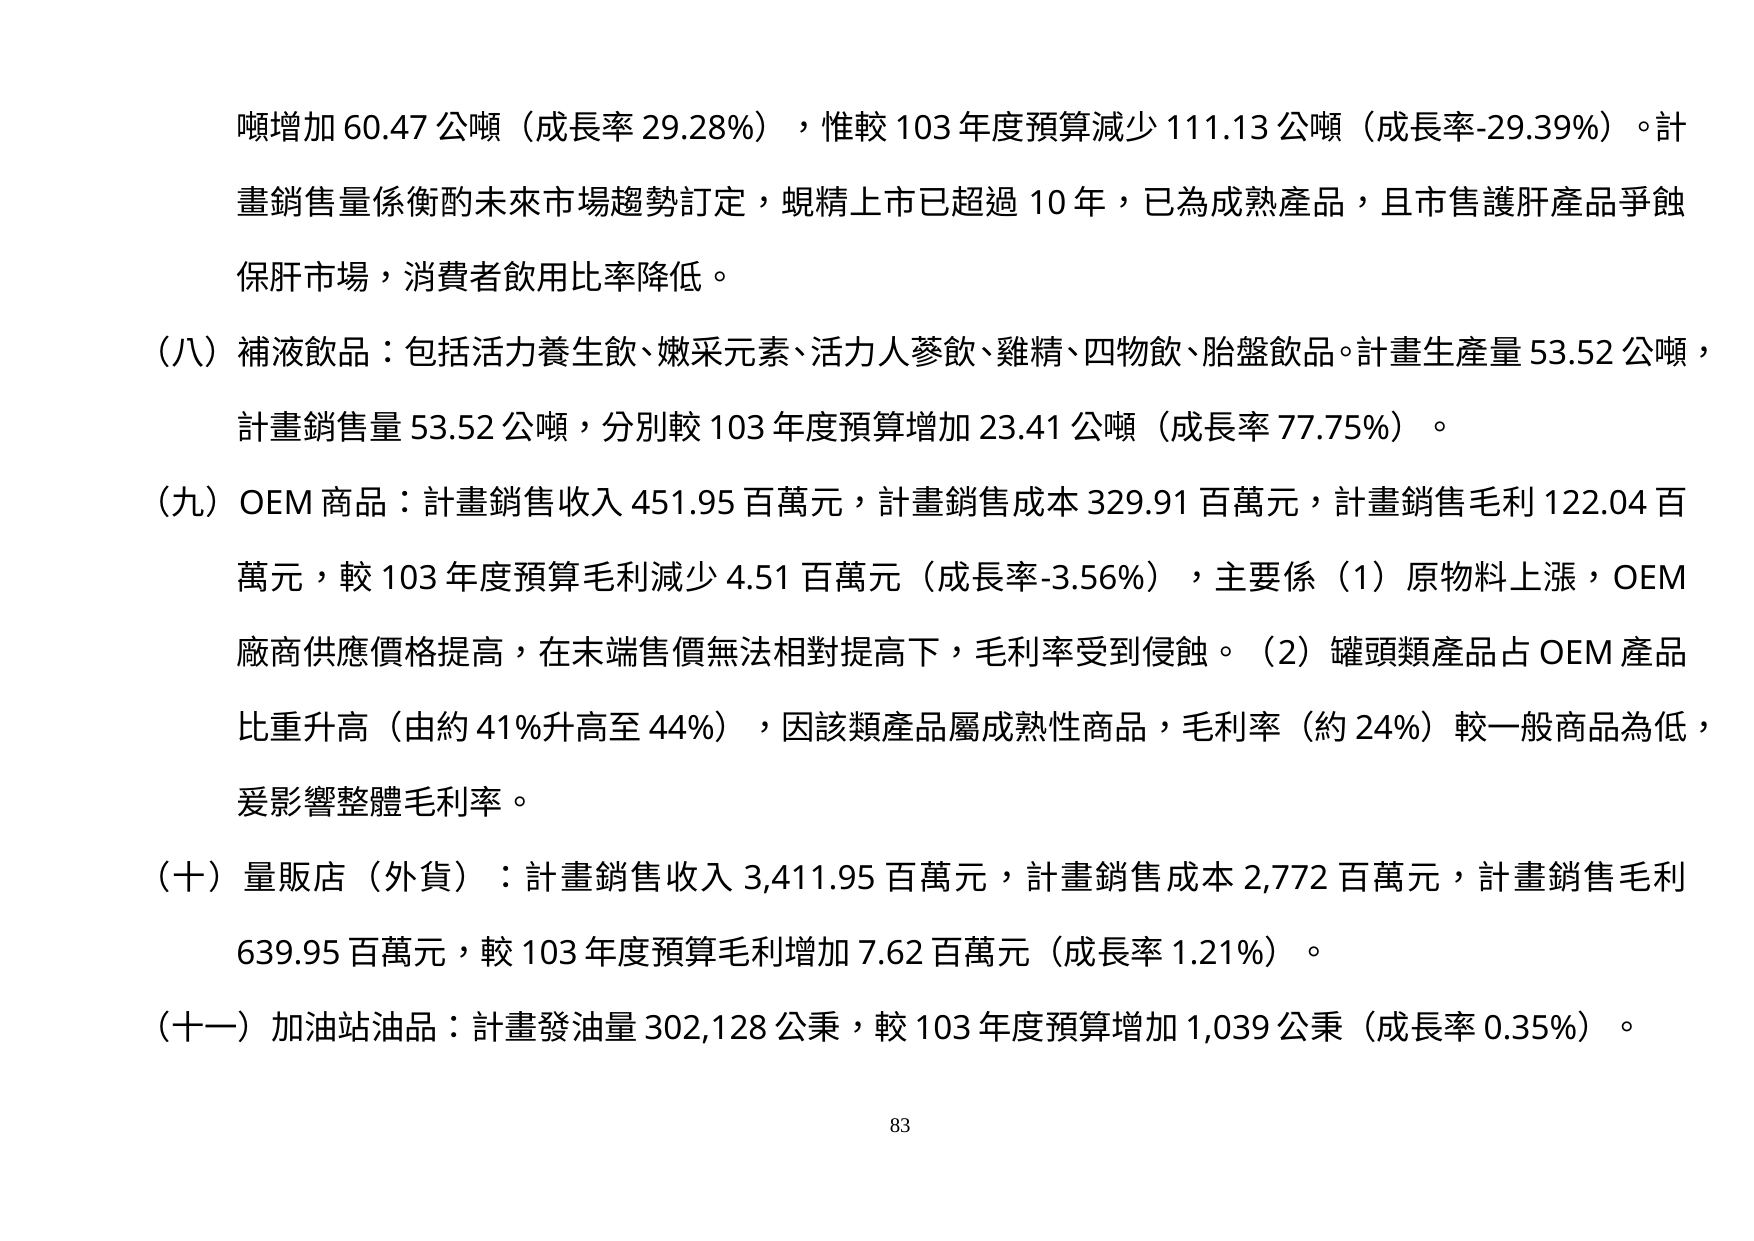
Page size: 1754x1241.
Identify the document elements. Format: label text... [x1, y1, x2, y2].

text （十一）加油站油品：計畫發油量302,128公秉，較103年度預算增加1,039公秉（成長率0.35%）。 [137, 987, 1687, 1062]
text 噸增加60.47公噸（成長率29.28%），惟較103年度預算減少111.13公噸（成長率-29.39%）。計畫銷售量係衡酌未來市場趨勢訂定，蜆精上市已超過10年，已為成熟產品，且市售護肝產品爭蝕保肝市場，消費者飲用比率降低。 [137, 87, 1687, 312]
text （九）OEM商品：計畫銷售收入451.95百萬元，計畫銷售成本329.91百萬元，計畫銷售毛利122.04百萬元，較103年度預算毛利減少4.51百萬元（成長率-3.56%），主要係（1）原物料上漲，OEM廠商供應價格提高，在末端售價無法相對提高下，毛利率受到侵蝕。（2）罐頭類產品占OEM產品比重升高（由約41%升高至44%），因該類產品屬成熟性商品，毛利率（約24%）較一般商品為低，爰影響整體毛利率。 [137, 462, 1687, 837]
text （八）補液飲品：包括活力養生飲、嫩采元素、活力人蔘飲、雞精、四物飲、胎盤飲品。計畫生產量53.52公噸，計畫銷售量53.52公噸，分別較103年度預算增加23.41公噸（成長率77.75%）。 [137, 312, 1687, 462]
text （十）量販店（外貨）：計畫銷售收入3,411.95百萬元，計畫銷售成本2,772百萬元，計畫銷售毛利639.95百萬元，較103年度預算毛利增加7.62百萬元（成長率1.21%）。 [137, 837, 1687, 987]
